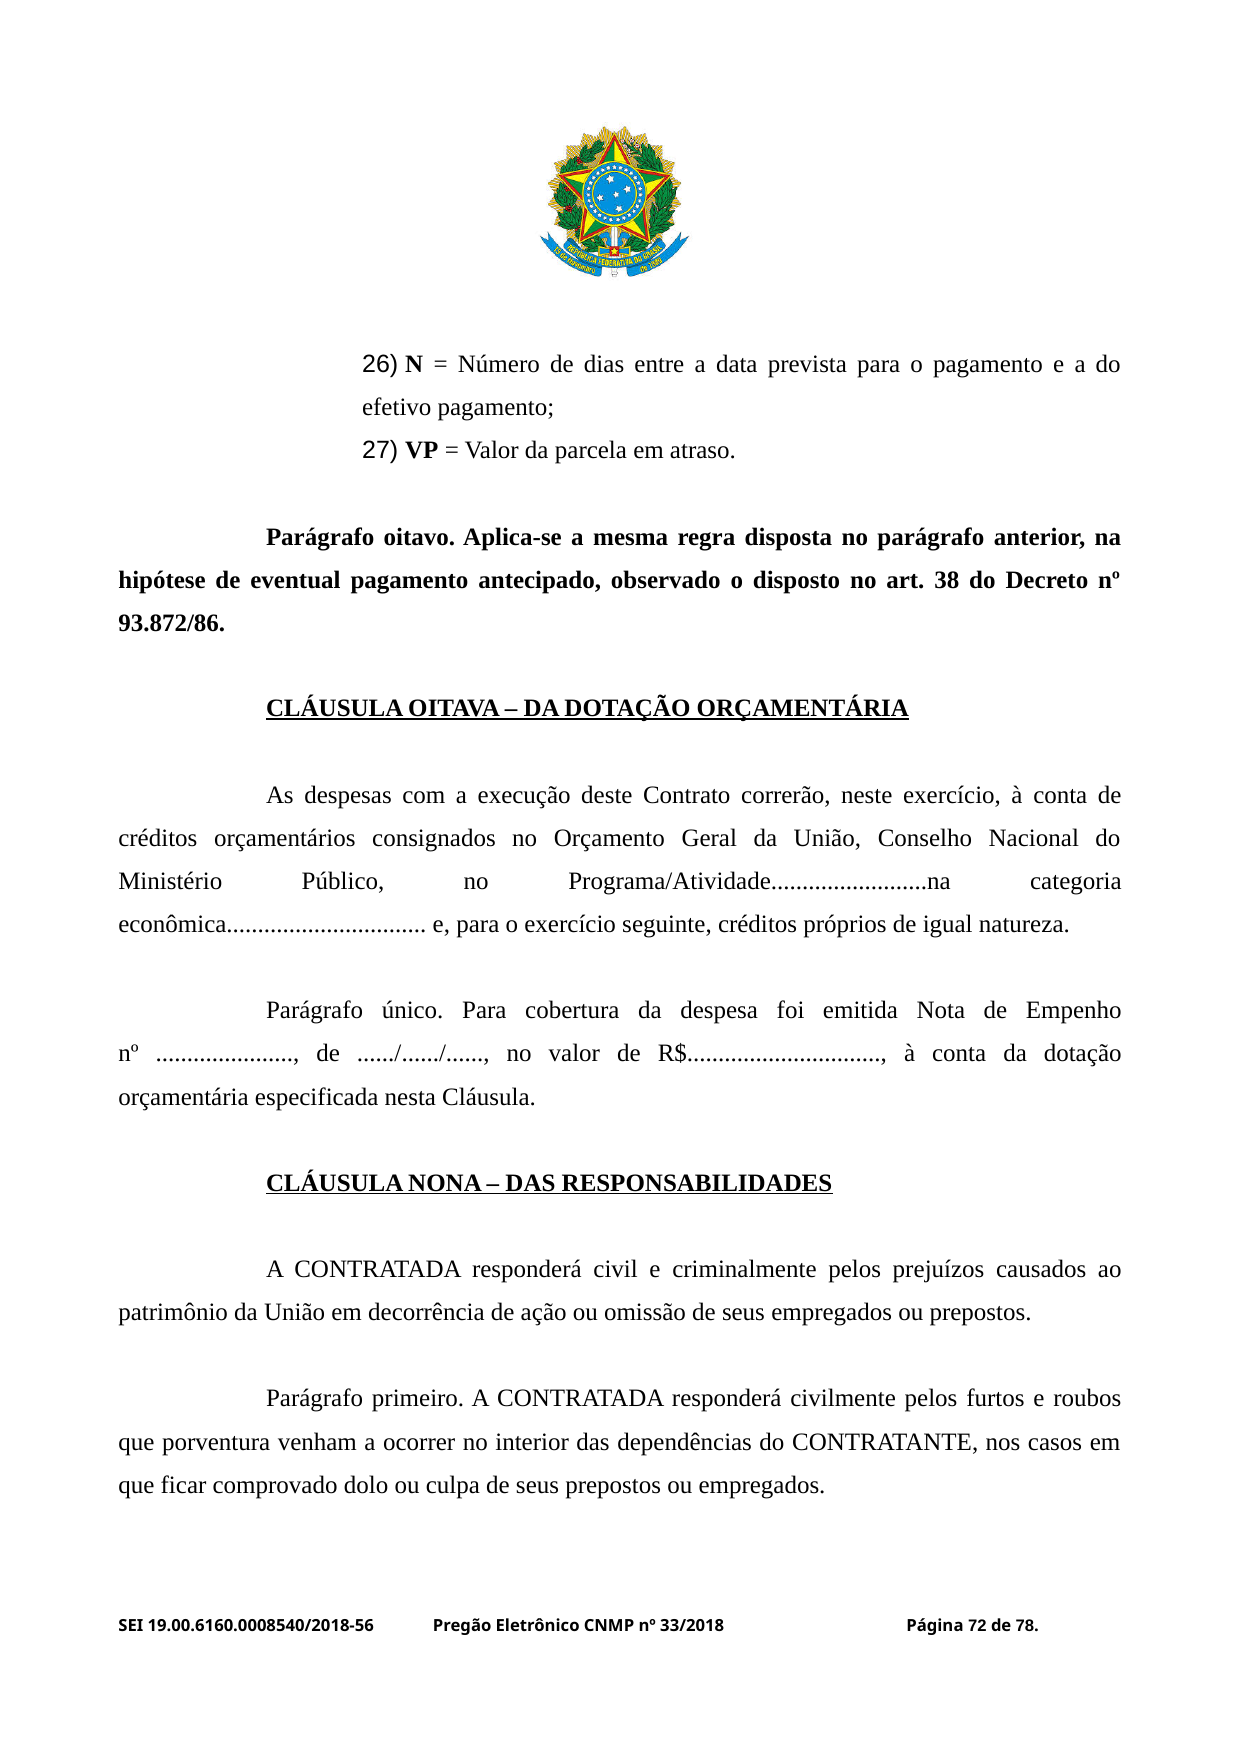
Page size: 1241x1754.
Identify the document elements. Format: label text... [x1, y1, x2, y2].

list N = Número de dias entre a data prevista para o pagamento e a do efetivo pagamento; [362, 349, 1122, 421]
text Parágrafo primeiro. A CONTRATADA responderá civilmente pelos furtos e roubos que porventura venham a ocorrer no interior das dependências do CONTRATANTE, nos casos em que ficar comprovado dolo ou culpa de seus prepostos ou empregados. [118, 1383, 1122, 1498]
text CLÁUSULA OITAVA – DA DOTAÇÃO ORÇAMENTÁRIA [118, 693, 1122, 722]
text CLÁUSULA NONA – DAS RESPONSABILIDADES [118, 1168, 1122, 1197]
text Parágrafo único. Para cobertura da despesa foi emitida Nota de Empenho nº ......................, de ....../....../......, no valor de R$..............................., à conta da dotação orçamentária especificada nesta Cláusula. [118, 995, 1122, 1110]
text A CONTRATADA responderá civil e criminalmente pelos prejuízos causados ao patrimônio da União em decorrência de ação ou omissão de seus empregados ou prepostos. [118, 1254, 1122, 1326]
text Parágrafo oitavo. Aplica-se a mesma regra disposta no parágrafo anterior, na hipótese de eventual pagamento antecipado, observado o disposto no art. 38 do Decreto nº 93.872/86. [118, 522, 1122, 637]
text As despesas com a execução deste Contrato correrão, neste exercício, à conta de créditos orçamentários consignados no Orçamento Geral da União, Conselho Nacional do Ministério Público, no Programa/Atividade.........................na categoria econômica................................ e, para o exercício seguinte, créditos próprios de igual natureza. [118, 780, 1122, 938]
list VP = Valor da parcela em atraso. [362, 435, 1122, 464]
